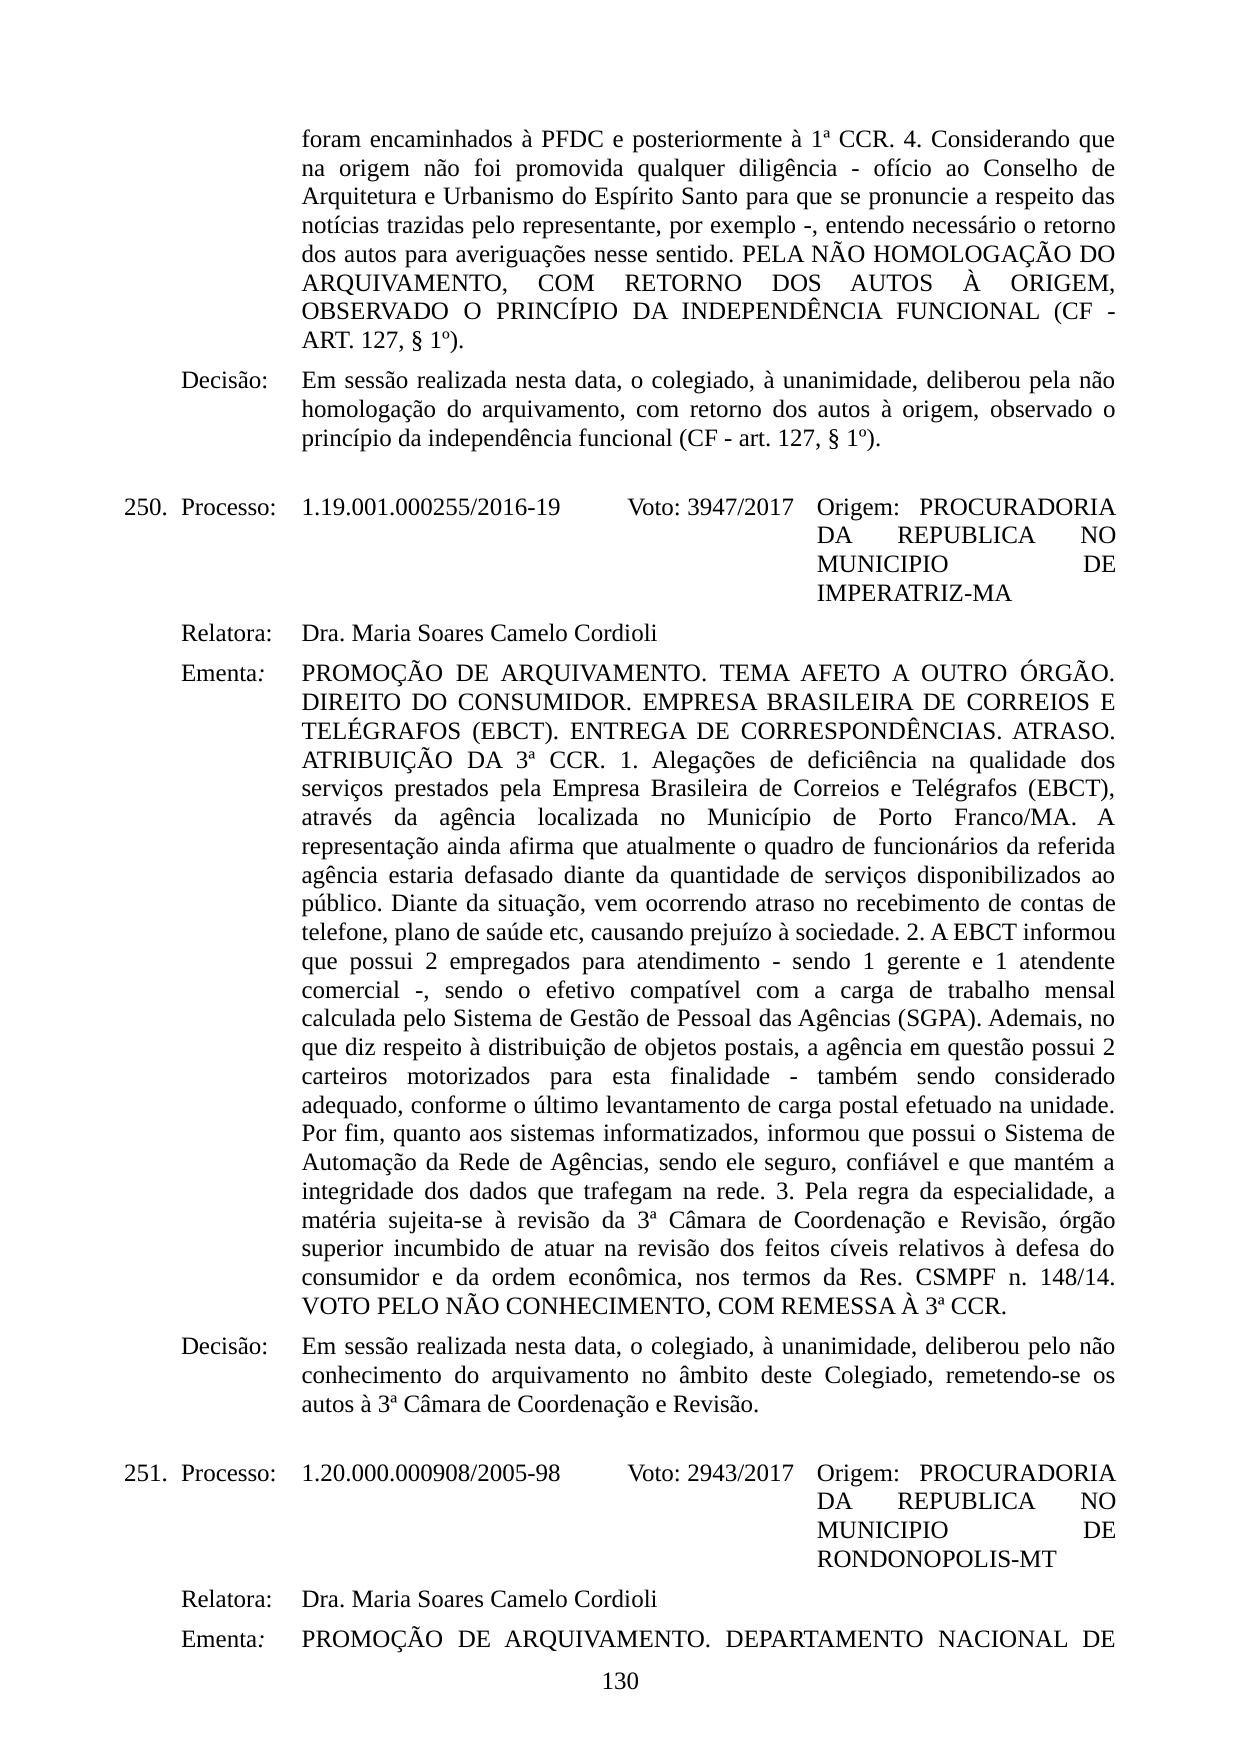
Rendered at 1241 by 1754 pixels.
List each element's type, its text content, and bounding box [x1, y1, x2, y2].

table_header 251. [118, 1452, 175, 1578]
table_cell [118, 1325, 175, 1423]
table_cell [118, 653, 175, 1325]
table_header Origem: PROCURADORIA DA REPUBLICA NO MUNICIPIO DE IMPERATRIZ-MA [811, 486, 1122, 612]
table_cell Relatora: [175, 1578, 296, 1618]
table_cell Dra. Maria Soares Camelo Cordioli [296, 613, 1122, 653]
table_cell foram encaminhados à PFDC e posteriormente à 1ª CCR. 4. Considerando que na origem não foi promovida qualquer diligência - ofício ao Conselho de Arquitetura e Urbanismo do Espírito Santo para que se pronuncie a respeito das notícias trazidas pelo representante, por exemplo -, entendo necessário o retorno dos autos para averiguações nesse sentido. PELA NÃO HOMOLOGAÇÃO DO ARQUIVAMENTO, COM RETORNO DOS AUTOS À ORIGEM, OBSERVADO O PRINCÍPIO DA INDEPENDÊNCIA FUNCIONAL (CF - ART. 127, § 1º). [296, 118, 1122, 359]
table_cell [118, 1578, 175, 1618]
table_header Processo: [175, 486, 296, 612]
table_cell [118, 360, 175, 457]
table_cell [118, 613, 175, 653]
table_cell [175, 118, 296, 359]
table_header Processo: [175, 1452, 296, 1578]
table_header 1.19.001.000255/2016-19 [296, 486, 621, 612]
table_cell PROMOÇÃO DE ARQUIVAMENTO. DEPARTAMENTO NACIONAL DE [296, 1619, 1122, 1659]
table_header 250. [118, 486, 175, 612]
table_cell Ementa: [175, 1619, 296, 1659]
table_cell Relatora: [175, 613, 296, 653]
table_header 1.20.000.000908/2005-98 [296, 1452, 621, 1578]
table_cell Decisão: [175, 1325, 296, 1423]
table_cell [118, 118, 175, 359]
table_cell Dra. Maria Soares Camelo Cordioli [296, 1578, 1122, 1618]
table_cell Ementa: [175, 653, 296, 1325]
table_cell PROMOÇÃO DE ARQUIVAMENTO. TEMA AFETO A OUTRO ÓRGÃO. DIREITO DO CONSUMIDOR. EMPRESA BRASILEIRA DE CORREIOS E TELÉGRAFOS (EBCT). ENTREGA DE CORRESPONDÊNCIAS. ATRASO. ATRIBUIÇÃO DA 3ª CCR. 1. Alegações de deficiência na qualidade dos serviços prestados pela Empresa Brasileira de Correios e Telégrafos (EBCT), através da agência localizada no Município de Porto Franco/MA. A representação ainda afirma que atualmente o quadro de funcionários da referida agência estaria defasado diante da quantidade de serviços disponibilizados ao público. Diante da situação, vem ocorrendo atraso no recebimento de contas de telefone, plano de saúde etc, causando prejuízo à sociedade. 2. A EBCT informou que possui 2 empregados para atendimento - sendo 1 gerente e 1 atendente comercial -, sendo o efetivo compatível com a carga de trabalho mensal calculada pelo Sistema de Gestão de Pessoal das Agências (SGPA). Ademais, no que diz respeito à distribuição de objetos postais, a agência em questão possui 2 carteiros motorizados para esta finalidade - também sendo considerado adequado, conforme o último levantamento de carga postal efetuado na unidade. Por fim, quanto aos sistemas informatizados, informou que possui o Sistema de Automação da Rede de Agências, sendo ele seguro, confiável e que mantém a integridade dos dados que trafegam na rede. 3. Pela regra da especialidade, a matéria sujeita-se à revisão da 3ª Câmara de Coordenação e Revisão, órgão superior incumbido de atuar na revisão dos feitos cíveis relativos à defesa do consumidor e da ordem econômica, nos termos da Res. CSMPF n. 148/14. VOTO PELO NÃO CONHECIMENTO, COM REMESSA À 3ª CCR. [296, 653, 1122, 1325]
table_cell [118, 1619, 175, 1659]
table_header Voto: 3947/2017 [621, 486, 811, 612]
table_cell Decisão: [175, 360, 296, 457]
table_header Origem: PROCURADORIA DA REPUBLICA NO MUNICIPIO DE RONDONOPOLIS-MT [811, 1452, 1122, 1578]
table_cell Em sessão realizada nesta data, o colegiado, à unanimidade, deliberou pela não homologação do arquivamento, com retorno dos autos à origem, observado o princípio da independência funcional (CF - art. 127, § 1º). [296, 360, 1122, 457]
table_header Voto: 2943/2017 [621, 1452, 811, 1578]
table_cell Em sessão realizada nesta data, o colegiado, à unanimidade, deliberou pelo não conhecimento do arquivamento no âmbito deste Colegiado, remetendo-se os autos à 3ª Câmara de Coordenação e Revisão. [296, 1325, 1122, 1423]
